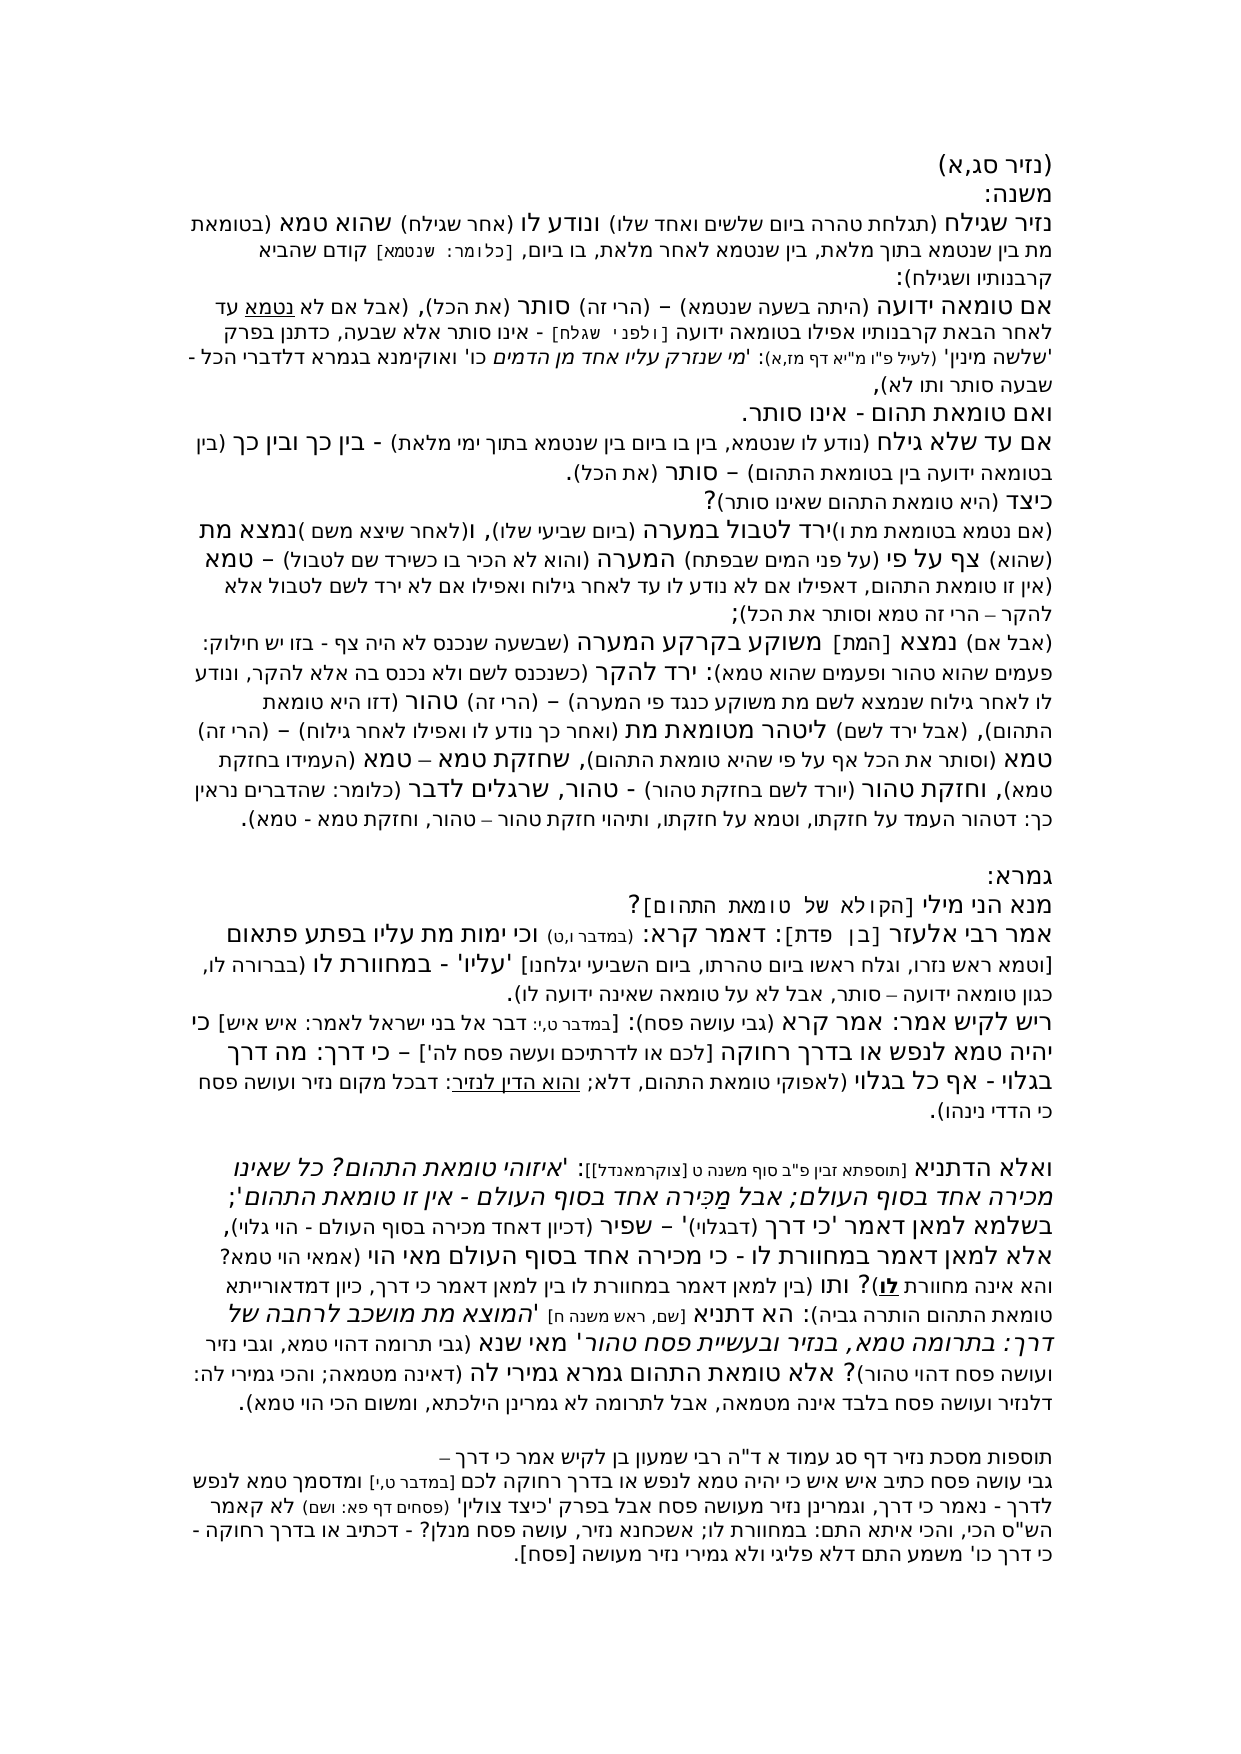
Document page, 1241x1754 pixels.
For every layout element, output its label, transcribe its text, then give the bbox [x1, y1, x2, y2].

text (אבל אם) נמצא [המת] משוקע בקרקע המערה (שבשעה שנכנס לא היה צף - בזו יש חילוק: פעמים שהוא טהור ופעמים שהוא טמא): ירד להקר (כשנכנס לשם ולא נכנס בה אלא להקר, ונודע לו לאחר גילוח שנמצא לשם מת משוקע כנגד פי המערה) – (הרי זה) טהור (דזו היא טומאת התהום), (אבל ירד לשם) ליטהר מטומאת מת (ואחר כך נודע לו ואפילו לאחר גילוח) – (הרי זה) טמא (וסותר את הכל אף על פי שהיא טומאת התהום), שחזקת טמא – טמא (העמידו בחזקת טמא), וחזקת טהור (יורד לשם בחזקת טהור) - טהור, שרגלים לדבר (כלומר: שהדברים נראין כך: דטהור העמד על חזקתו, וטמא על חזקתו, ותיהוי חזקת טהור – טהור, וחזקת טמא - טמא). [187, 627, 1053, 832]
text תוספות מסכת נזיר דף סג עמוד א ד"ה רבי שמעון בן לקיש אמר כי דרך – [187, 1445, 1053, 1469]
text ואם טומאת תהום - אינו סותר. [187, 398, 1053, 427]
text משנה: [187, 179, 1053, 208]
text כיצד (היא טומאת התהום שאינו סותר)? [187, 486, 1053, 515]
text אמר רבי אלעזר [בן פדת]: דאמר קרא: (במדבר ו,ט) וכי ימות מת עליו בפתע פתאום [וטמא ראש נזרו, וגלח ראשו ביום טהרתו, ביום השביעי יגלחנו] 'עליו' - במחוורת לו (בברורה לו, כגון טומאה ידועה – סותר, אבל לא על טומאה שאינה ידועה לו). [187, 919, 1053, 1007]
text אם עד שלא גילח (נודע לו שנטמא, בין בו ביום בין שנטמא בתוך ימי מלאת) - בין כך ובין כך (בין בטומאה ידועה בין בטומאת התהום) – סותר (את הכל). [187, 427, 1053, 486]
text ריש לקיש אמר: אמר קרא (גבי עושה פסח): [במדבר ט,י: דבר אל בני ישראל לאמר: איש איש] כי יהיה טמא לנפש או בדרך רחוקה [לכם או לדרתיכם ועשה פסח לה'] – כי דרך: מה דרך בגלוי - אף כל בגלוי (לאפוקי טומאת התהום, דלא; והוא הדין לנזיר: דבכל מקום נזיר ועושה פסח כי הדדי נינהו). [187, 1007, 1053, 1124]
text גבי עושה פסח כתיב איש איש כי יהיה טמא לנפש או בדרך רחוקה לכם [במדבר ט,י] ומדסמך טמא לנפש לדרך - נאמר כי דרך, וגמרינן נזיר מעושה פסח אבל בפרק 'כיצד צולין' (פסחים דף פא: ושם) לא קאמר הש"ס הכי, והכי איתא התם: במחוורת לו; אשכחנא נזיר, עושה פסח מנלן? - דכתיב או בדרך רחוקה - כי דרך כו' משמע התם דלא פליגי ולא גמירי נזיר מעושה [פסח]. [187, 1469, 1053, 1567]
text (אם נטמא בטומאת מת ו)ירד לטבול במערה (ביום שביעי שלו), ו(לאחר שיצא משם )נמצא מת (שהוא) צף על פי (על פני המים שבפתח) המערה (והוא לא הכיר בו כשירד שם לטבול) – טמא (אין זו טומאת התהום, דאפילו אם לא נודע לו עד לאחר גילוח ואפילו אם לא ירד לשם לטבול אלא להקר – הרי זה טמא וסותר את הכל); [187, 515, 1053, 627]
text גמרא: [187, 861, 1053, 890]
text נזיר שגילח (תגלחת טהרה ביום שלשים ואחד שלו) ונודע לו (אחר שגילח) שהוא טמא (בטומאת מת בין שנטמא בתוך מלאת, בין שנטמא לאחר מלאת, בו ביום, [כלומר: שנטמא] קודם שהביא קרבנותיו ושגילח): [187, 208, 1053, 291]
text (נזיר סג,א) [187, 150, 1053, 179]
text מנא הני מילי [הקולא של טומאת התהום]? [187, 890, 1053, 919]
text אם טומאה ידועה (היתה בשעה שנטמא) – (הרי זה) סותר (את הכל), (אבל אם לא נטמא עד לאחר הבאת קרבנותיו אפילו בטומאה ידועה [ולפני שגלח] - אינו סותר אלא שבעה, כדתנן בפרק 'שלשה מינין' (לעיל פ"ו מ"יא דף מז,א): 'מי שנזרק עליו אחד מן הדמים כו' ואוקימנא בגמרא דלדברי הכל - שבעה סותר ותו לא), [187, 291, 1053, 398]
text ואלא הדתניא [תוספתא זבין פ"ב סוף משנה ט [צוקרמאנדל]]: 'איזוהי טומאת התהום? כל שאינו מכירה אחד בסוף העולם; אבל מַכִּירה אחד בסוף העולם - אין זו טומאת התהום'; בשלמא למאן דאמר 'כי דרך (דבגלוי)' – שפיר (דכיון דאחד מכירה בסוף העולם - הוי גלוי), אלא למאן דאמר במחוורת לו - כי מכירה אחד בסוף העולם מאי הוי (אמאי הוי טמא? והא אינה מחוורת לו)? ותו (בין למאן דאמר במחוורת לו בין למאן דאמר כי דרך, כיון דמדאורייתא טומאת התהום הותרה גביה): הא דתניא [שם, ראש משנה ח] 'המוצא מת מושכב לרחבה של דרך: בתרומה טמא, בנזיר ובעשיית פסח טהור' מאי שנא (גבי תרומה דהוי טמא, וגבי נזיר ועושה פסח דהוי טהור)? אלא טומאת התהום גמרא גמירי לה (דאינה מטמאה; והכי גמירי לה: דלנזיר ועושה פסח בלבד אינה מטמאה, אבל לתרומה לא גמרינן הילכתא, ומשום הכי הוי טמא). [187, 1153, 1053, 1416]
